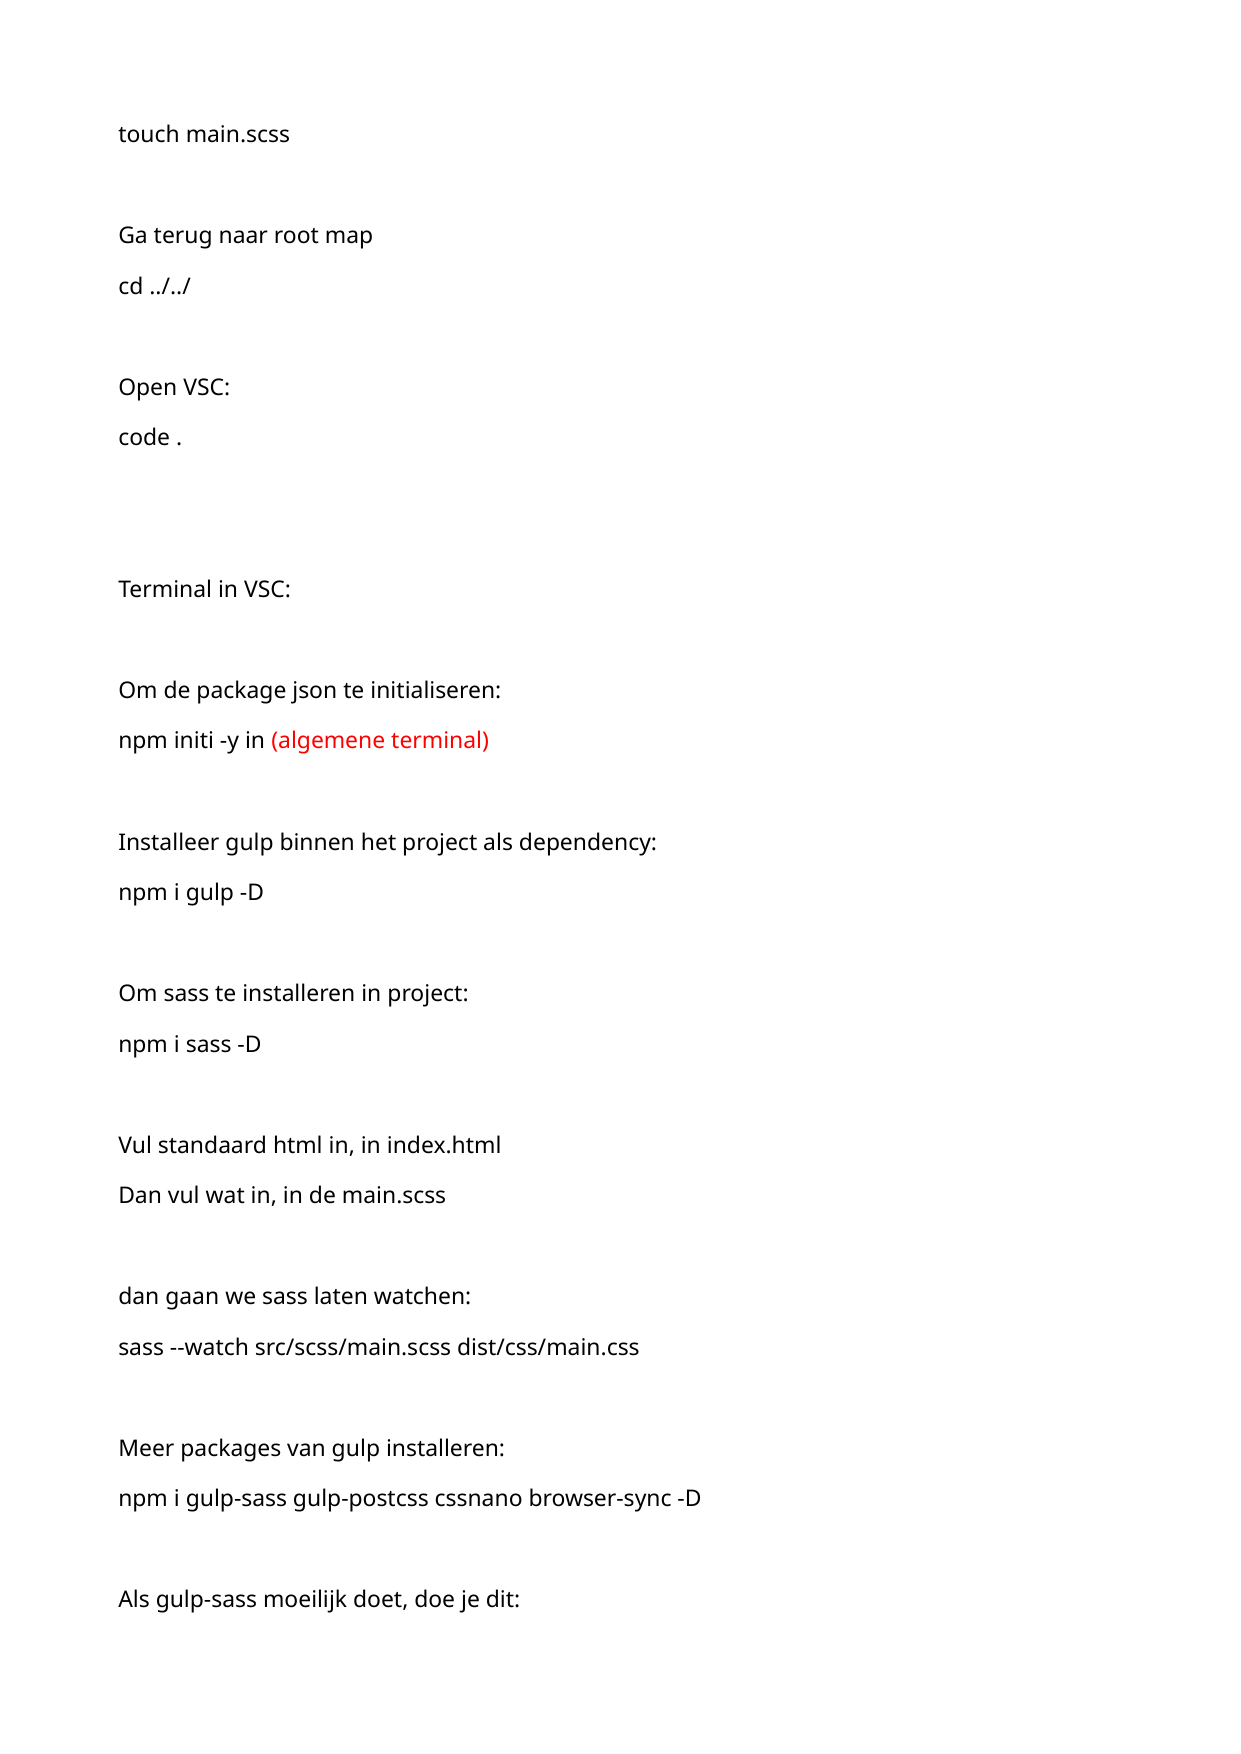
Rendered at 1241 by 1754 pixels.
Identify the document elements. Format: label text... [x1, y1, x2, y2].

text npm i gulp-sass gulp-postcss cssnano browser-sync -D [118, 1482, 1122, 1513]
text npm i sass -D [118, 1027, 1122, 1059]
text npm initi -y in (algemene terminal) [118, 724, 1122, 756]
text Dan vul wat in, in de main.scss [118, 1179, 1122, 1210]
text Meer packages van gulp installeren: [118, 1432, 1122, 1463]
text Om de package json te initialiseren: [118, 674, 1122, 705]
text npm i gulp -D [118, 876, 1122, 907]
text touch main.scss [118, 118, 1122, 149]
text Installeer gulp binnen het project als dependency: [118, 825, 1122, 857]
text Ga terug naar root map [118, 219, 1122, 250]
text Open VSC: [118, 371, 1122, 402]
text Om sass te installeren in project: [118, 977, 1122, 1008]
text Terminal in VSC: [118, 573, 1122, 604]
text sass --watch src/scss/main.scss dist/css/main.css [118, 1331, 1122, 1362]
text code . [118, 421, 1122, 452]
text dan gaan we sass laten watchen: [118, 1280, 1122, 1311]
text Als gulp-sass moeilijk doet, doe je dit: [118, 1583, 1122, 1614]
text cd ../../ [118, 270, 1122, 301]
text Vul standaard html in, in index.html [118, 1128, 1122, 1160]
